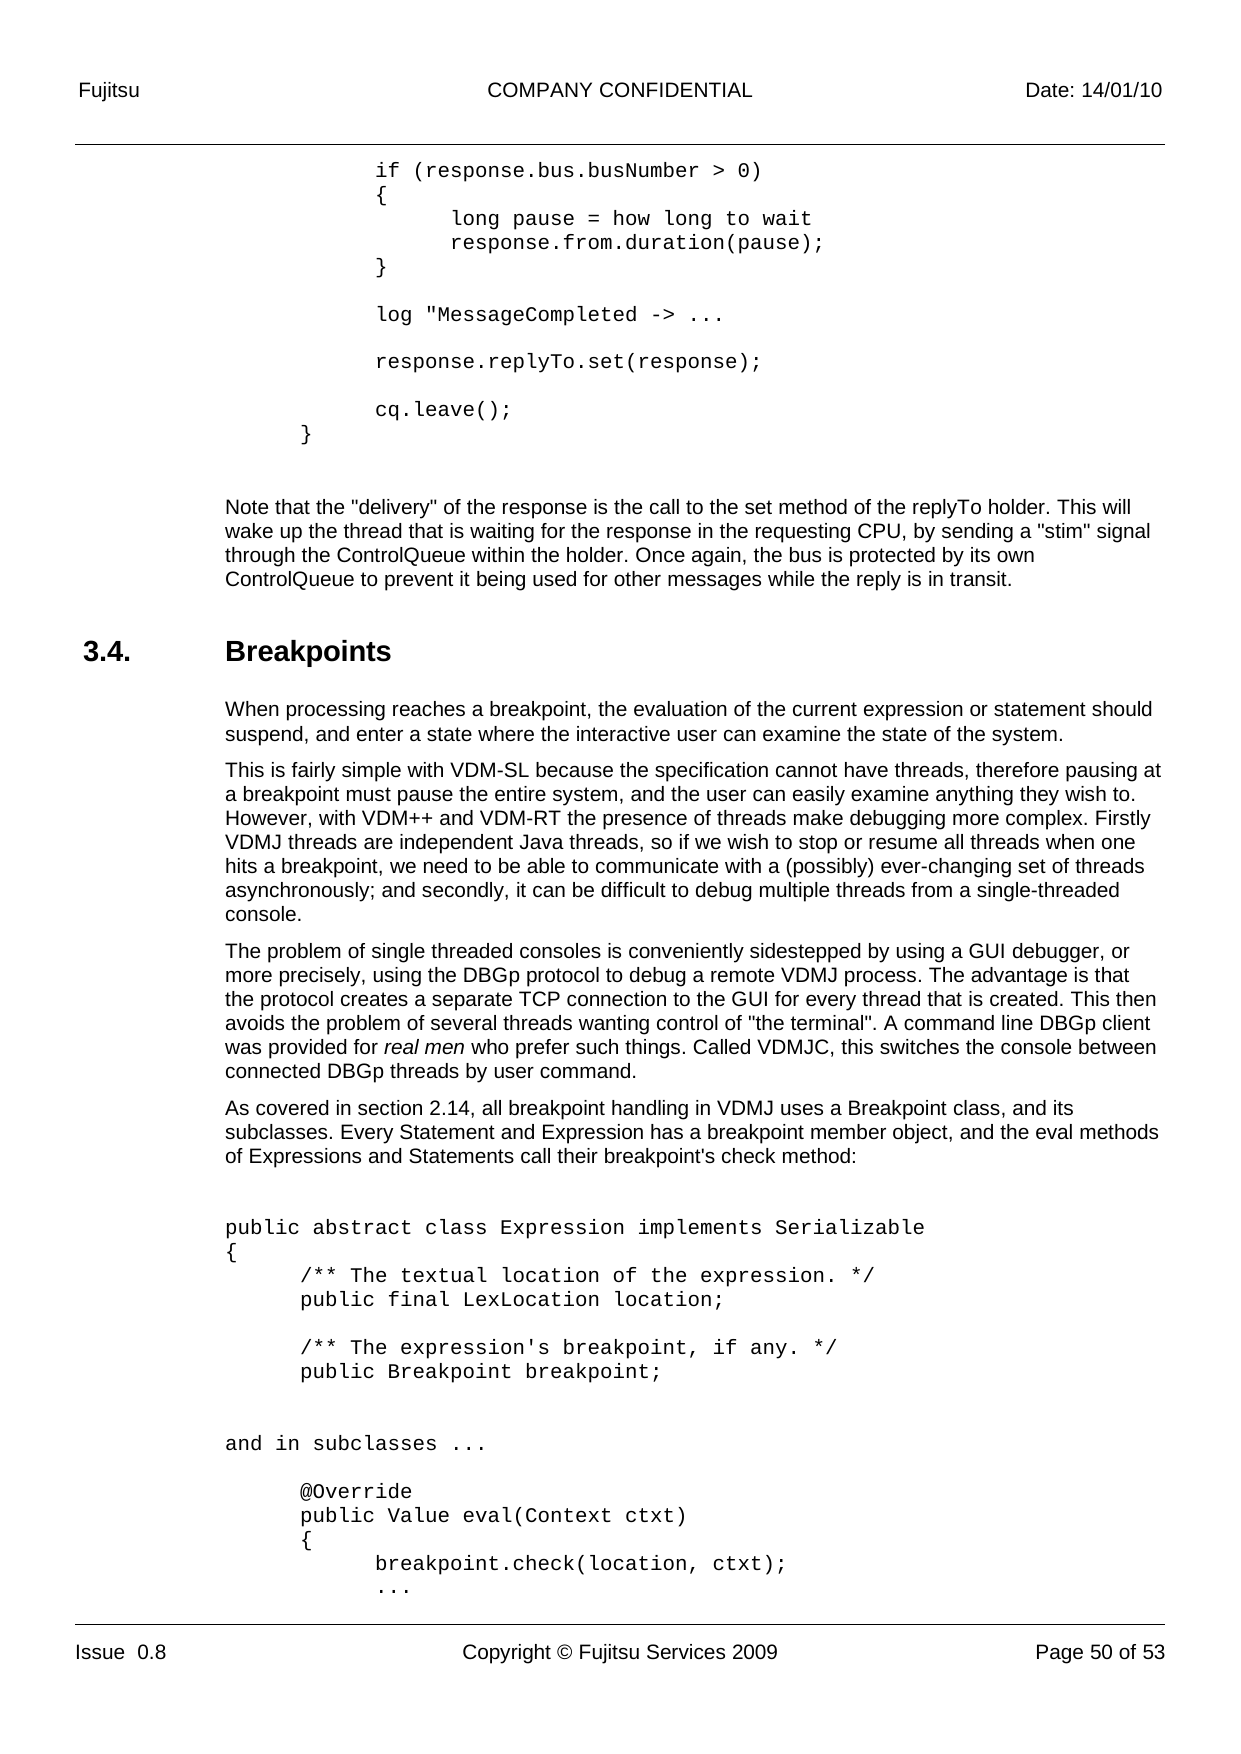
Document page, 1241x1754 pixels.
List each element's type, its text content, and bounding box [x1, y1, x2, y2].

text { [225, 1241, 1165, 1265]
text } [225, 256, 1165, 279]
text /** The textual location of the expression. */ [225, 1265, 1165, 1289]
text public Breakpoint breakpoint; [225, 1361, 1165, 1385]
text and in subclasses ... [225, 1433, 1165, 1457]
text cq.leave(); [225, 399, 1165, 423]
text response.from.duration(pause); [225, 232, 1165, 256]
text Note that the "delivery" of the response is the call to the set method of the replyTo holder. This will wake up the thread that is waiting for the response in the requesting CPU, by sending a "stim" signal through the ControlQueue within the holder. Once again, the bus is protected by its own ControlQueue to prevent it being used for other messages while the reply is in transit. [225, 495, 1165, 591]
text @Override [225, 1481, 1165, 1504]
text As covered in section 2.14, all breakpoint handling in VDMJ uses a Breakpoint class, and its subclasses. Every Statement and Expression has a breakpoint member object, and the eval methods of Expressions and Statements call their breakpoint's check method: [225, 1096, 1165, 1168]
text public final LexLocation location; [225, 1289, 1165, 1313]
subtitle Breakpoints [75, 634, 1165, 667]
text The problem of single threaded consoles is conveniently sidestepped by using a GUI debugger, or more precisely, using the DBGp protocol to debug a remote VDMJ process. The advantage is that the protocol creates a separate TCP connection to the GUI for every thread that is created. This then avoids the problem of several threads wanting control of "the terminal". A command line DBGp client was provided for real men who prefer such things. Called VDMJC, this switches the console between connected DBGp threads by user command. [225, 939, 1165, 1083]
text /** The expression's breakpoint, if any. */ [225, 1337, 1165, 1361]
text if (response.bus.busNumber > 0) [225, 160, 1165, 184]
text When processing reaches a breakpoint, the evaluation of the current expression or statement should suspend, and enter a state where the interactive user can examine the state of the system. [225, 697, 1165, 746]
text response.replyTo.set(response); [225, 351, 1165, 375]
text { [225, 184, 1165, 208]
text long pause = how long to wait [225, 208, 1165, 232]
text This is fairly simple with VDM-SL because the specification cannot have threads, therefore pausing at a breakpoint must pause the entire system, and the user can easily examine anything they wish to. However, with VDM++ and VDM-RT the presence of threads make debugging more complex. Firstly VDMJ threads are independent Java threads, so if we wish to stop or resume all threads when one hits a breakpoint, we need to be able to communicate with a (possibly) ever-changing set of threads asynchronously; and secondly, it can be difficult to debug multiple threads from a single-threaded console. [225, 758, 1165, 926]
text breakpoint.check(location, ctxt); [225, 1552, 1165, 1576]
text log "MessageCompleted -> ... [225, 303, 1165, 327]
text public abstract class Expression implements Serializable [225, 1217, 1165, 1241]
text ... [225, 1576, 1165, 1600]
text } [225, 423, 1165, 447]
text public Value eval(Context ctxt) [225, 1504, 1165, 1528]
text { [225, 1528, 1165, 1552]
